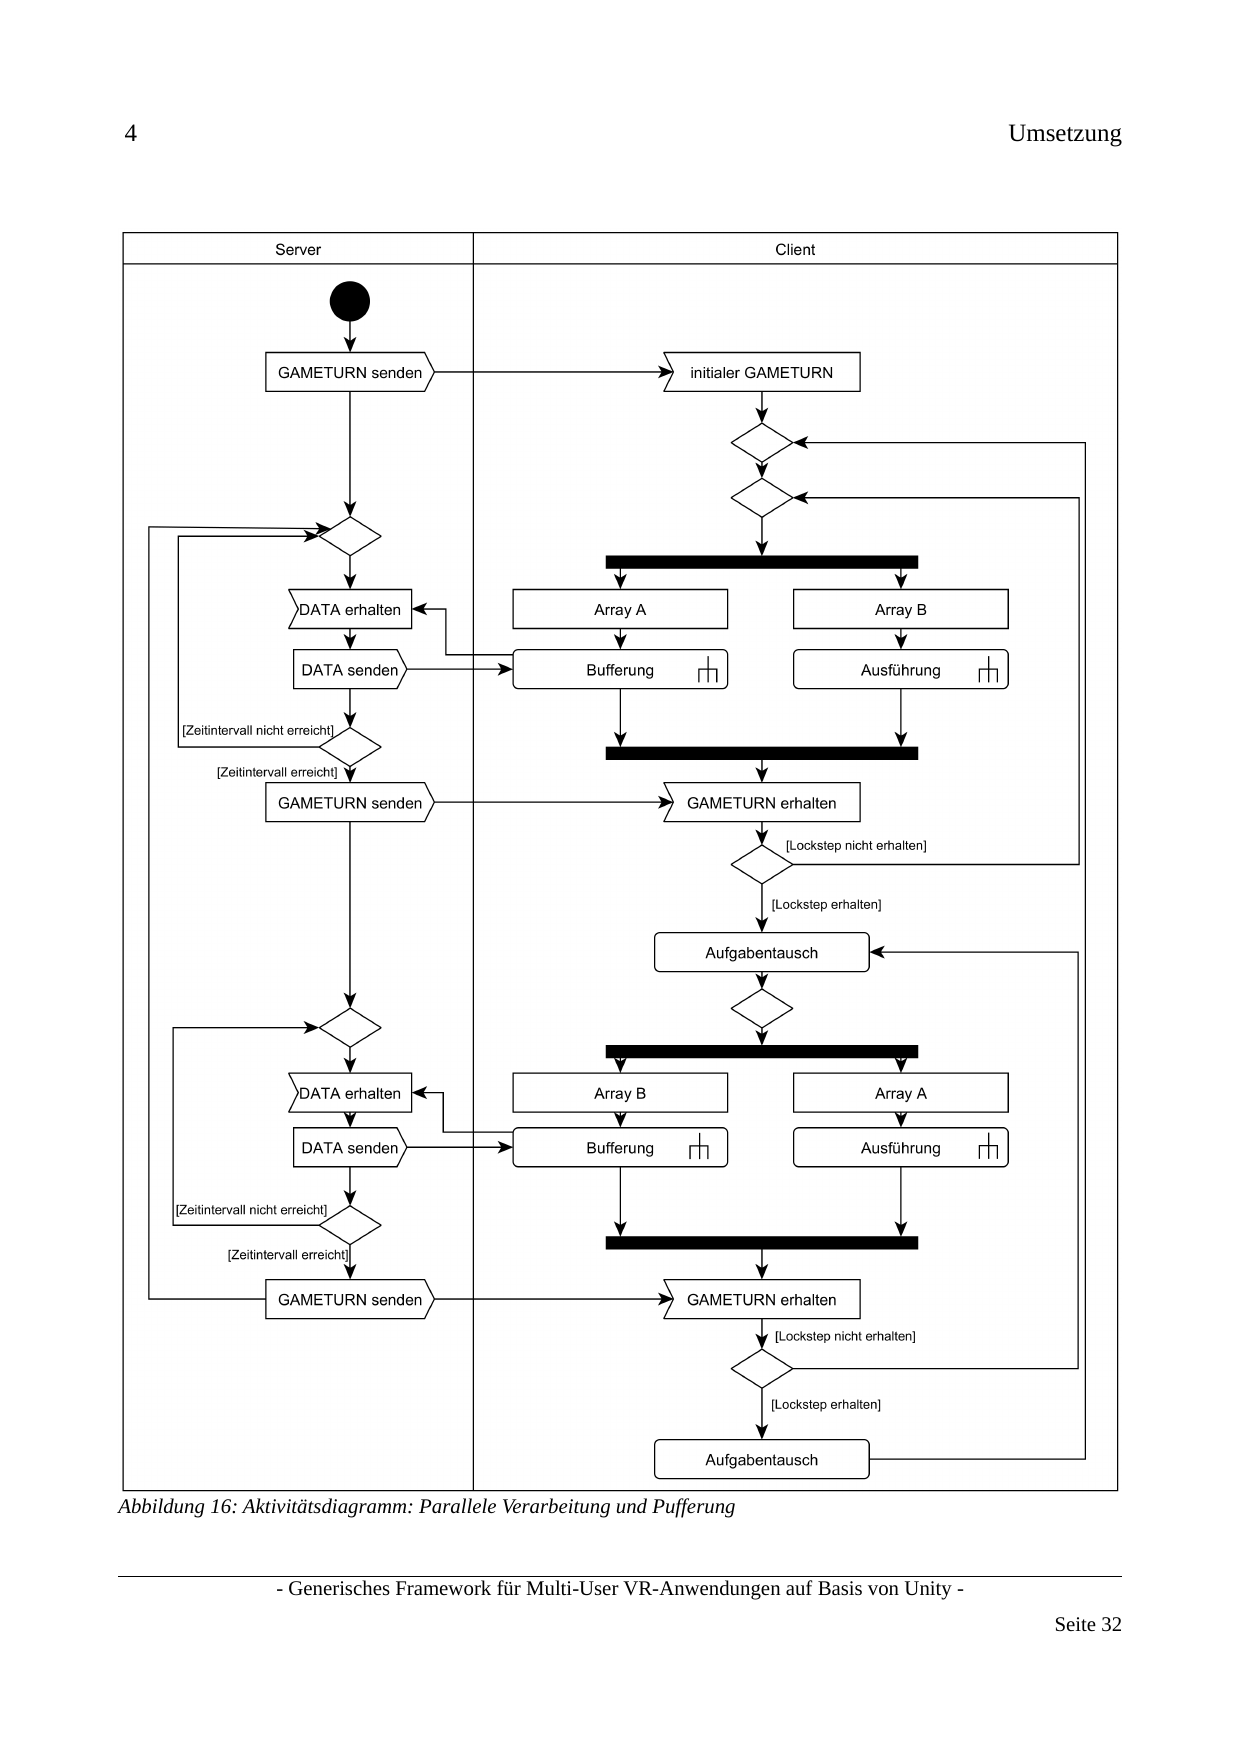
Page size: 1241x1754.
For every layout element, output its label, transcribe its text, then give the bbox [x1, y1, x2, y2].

picture [118, 228, 1122, 1495]
text Abbildung 16: Aktivitätsdiagramm: Parallele Verarbeitung und Pufferung [118, 1495, 1122, 1518]
